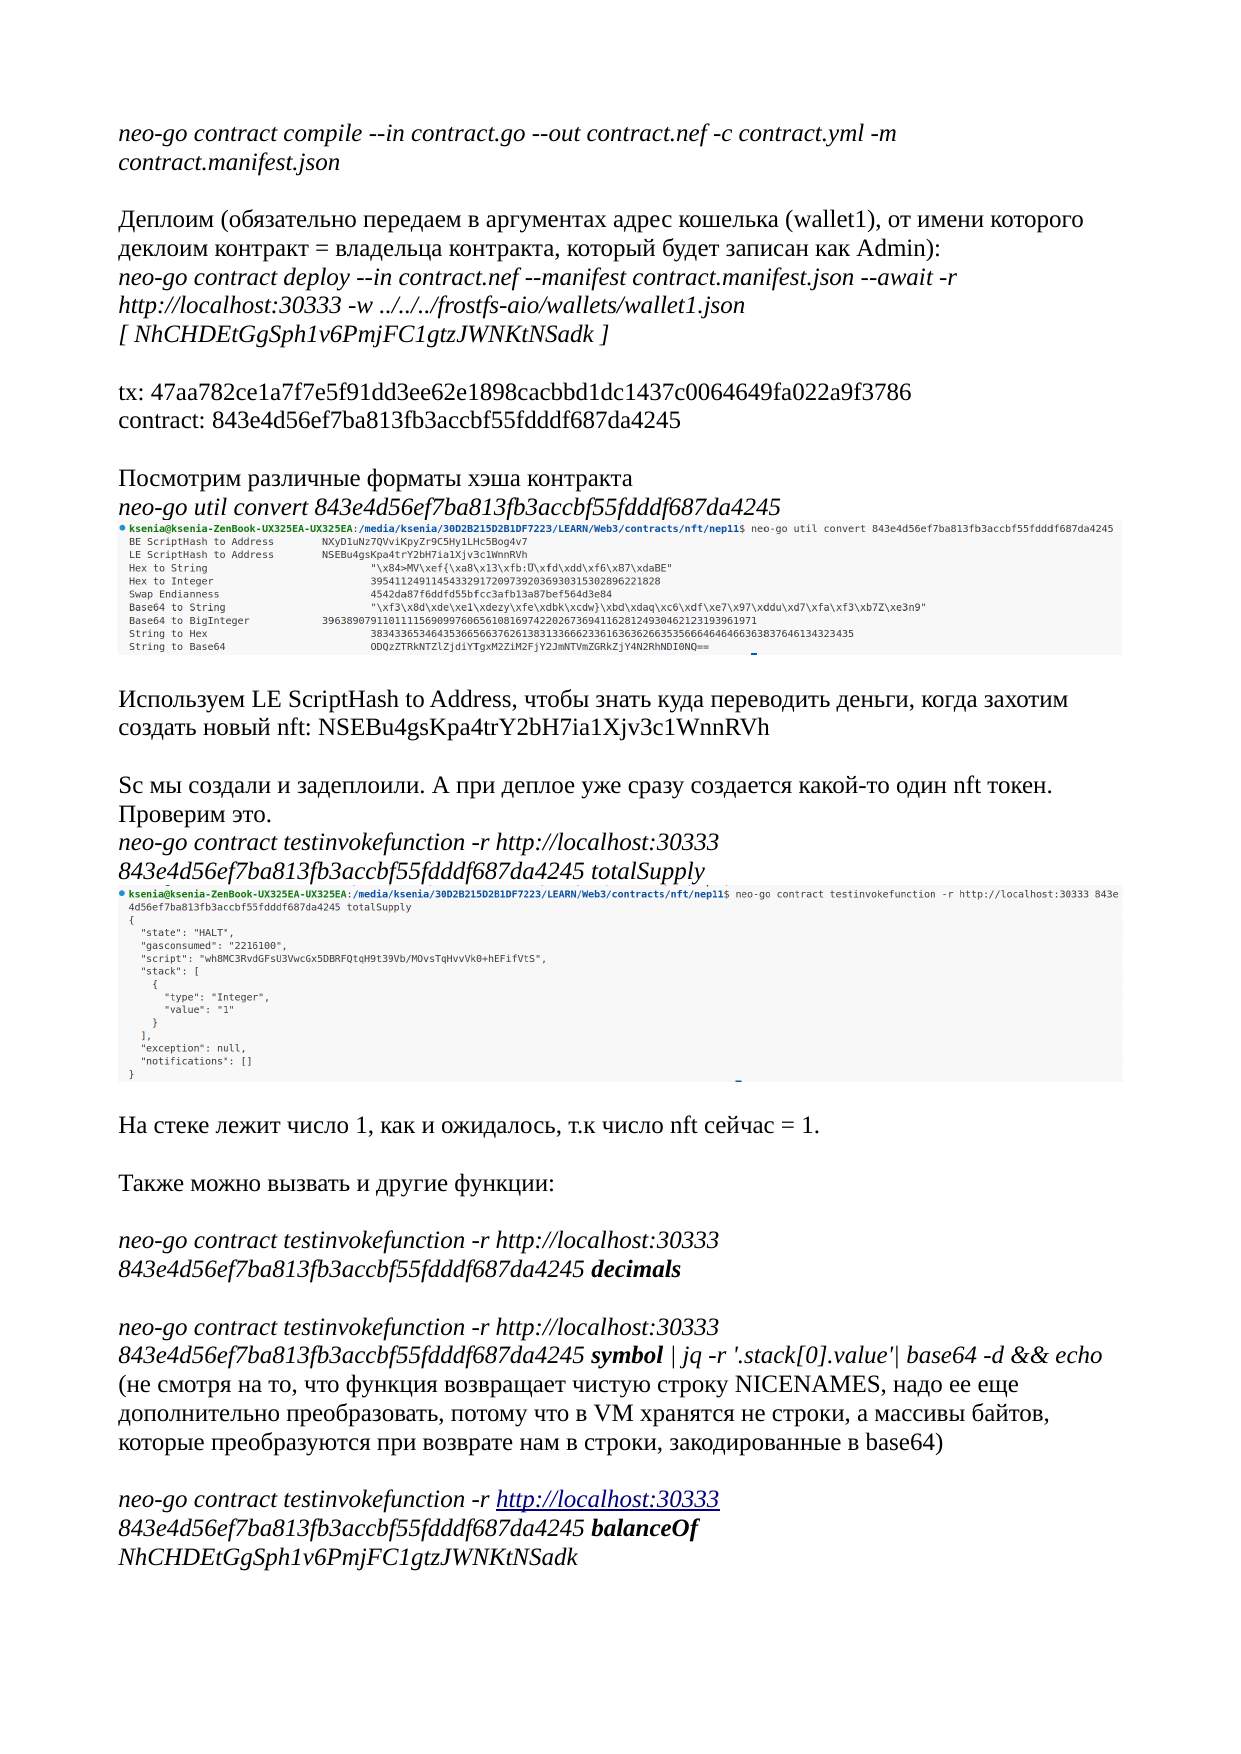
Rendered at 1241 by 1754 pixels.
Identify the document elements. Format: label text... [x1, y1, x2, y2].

text contract: 843e4d56ef7ba813fb3accbf55fdddf687da4245 [118, 406, 1122, 434]
text neo-go contract testinvokefunction -r http://localhost:30333 843e4d56ef7ba813fb3accbf55fdddf687da4245 symbol | jq -r '.stack[0].value'| base64 -d && echo [118, 1312, 1122, 1369]
text Используем LE ScriptHash to Address, чтобы знать куда переводить деньги, когда захотим создать новый nft: NSEBu4gsKpa4trY2bH7ia1Xjv3c1WnnRVh [118, 684, 1122, 741]
text neo-go contract compile --in contract.go --out contract.nef -c contract.yml -m contract.manifest.json [118, 118, 1122, 176]
text (не смотря на то, что функция возвращает чистую строку NICENAMES, надо ее еще дополнительно преобразовать, потому что в VM хранятся не строки, а массивы байтов, которые преобразуются при возврате нам в строки, закодированные в base64) [118, 1369, 1122, 1455]
picture [118, 885, 1123, 1082]
text Также можно вызвать и другие функции: [118, 1168, 1122, 1197]
text neo-go contract deploy --in contract.nef --manifest contract.manifest.json --await -r http://localhost:30333 -w ../../../frostfs-aio/wallets/wallet1.json [ NhCHDEtGgSph1v6PmjFC1gtzJWNKtNSadk ] [118, 262, 1122, 348]
text neo-go util convert 843e4d56ef7ba813fb3accbf55fdddf687da4245 [118, 492, 1122, 520]
text neo-go contract testinvokefunction -r http://localhost:30333 843e4d56ef7ba813fb3accbf55fdddf687da4245 balanceOf NhCHDEtGgSph1v6PmjFC1gtzJWNKtNSadk [118, 1484, 1122, 1570]
text На стеке лежит число 1, как и ожидалось, т.к число nft сейчас = 1. [118, 1110, 1122, 1139]
text neo-go contract testinvokefunction -r http://localhost:30333 843e4d56ef7ba813fb3accbf55fdddf687da4245 totalSupply [118, 827, 1122, 885]
text Sc мы создали и задеплоили. А при деплое уже сразу создается какой-то один nft токен. Проверим это. [118, 770, 1122, 827]
text neo-go contract testinvokefunction -r http://localhost:30333 843e4d56ef7ba813fb3accbf55fdddf687da4245 decimals [118, 1225, 1122, 1283]
text Деплоим (обязательно передаем в аргументах адрес кошелька (wallet1), от имени которого деклоим контракт = владельца контракта, который будет записан как Admin): [118, 204, 1122, 262]
picture [118, 520, 1123, 655]
text tx: 47aa782ce1a7f7e5f91dd3ee62e1898cacbbd1dc1437c0064649fa022a9f3786 [118, 377, 1122, 406]
text Посмотрим различные форматы хэша контракта [118, 463, 1122, 492]
